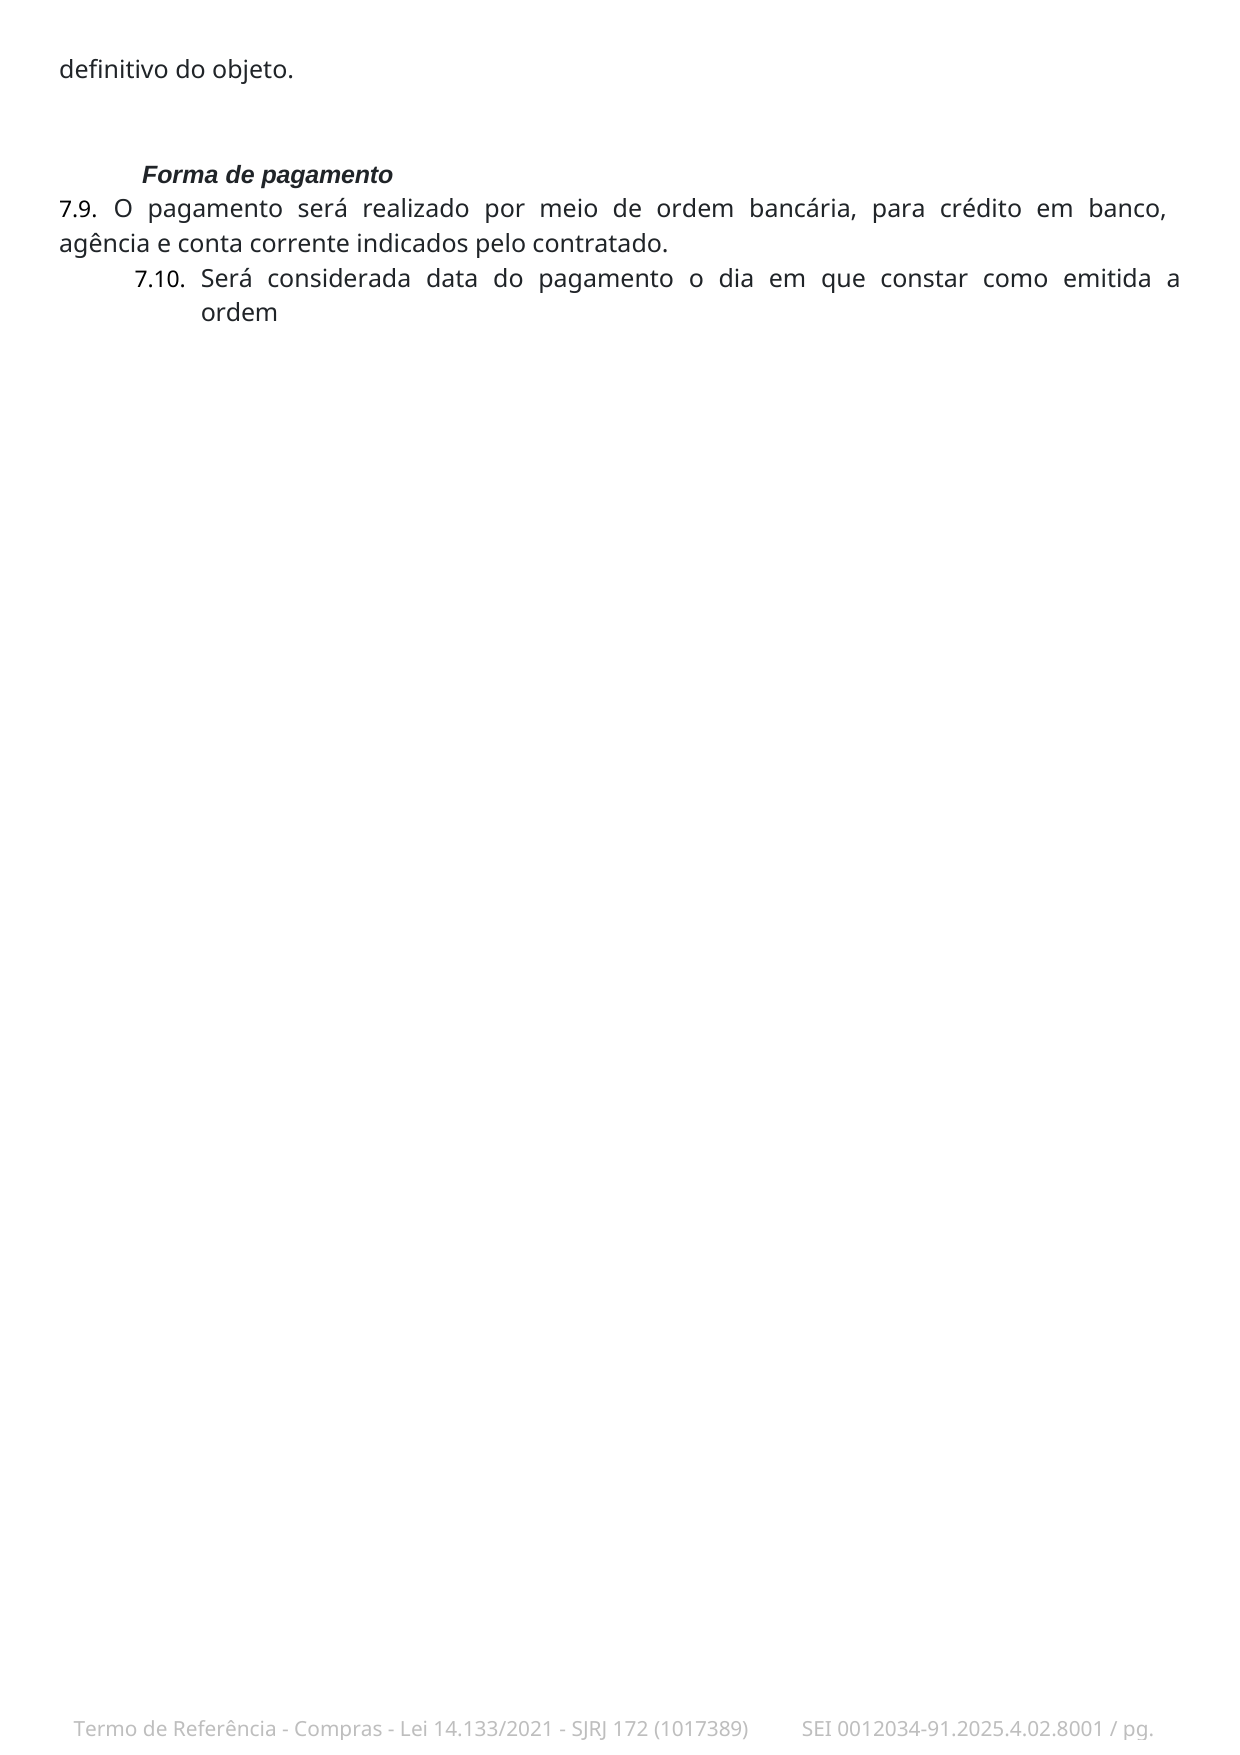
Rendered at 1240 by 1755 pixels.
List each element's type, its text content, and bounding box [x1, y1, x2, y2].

list Será considerada data do pagamento o dia em que constar como emitida a ordem [134, 261, 1181, 329]
list O pagamento será realizado por meio de ordem bancária, para crédito em banco, agência e conta corrente indicados pelo contratado. [59, 191, 1167, 259]
list definitivo do objeto. [59, 52, 1129, 86]
text Forma de pagamento [142, 161, 1181, 189]
